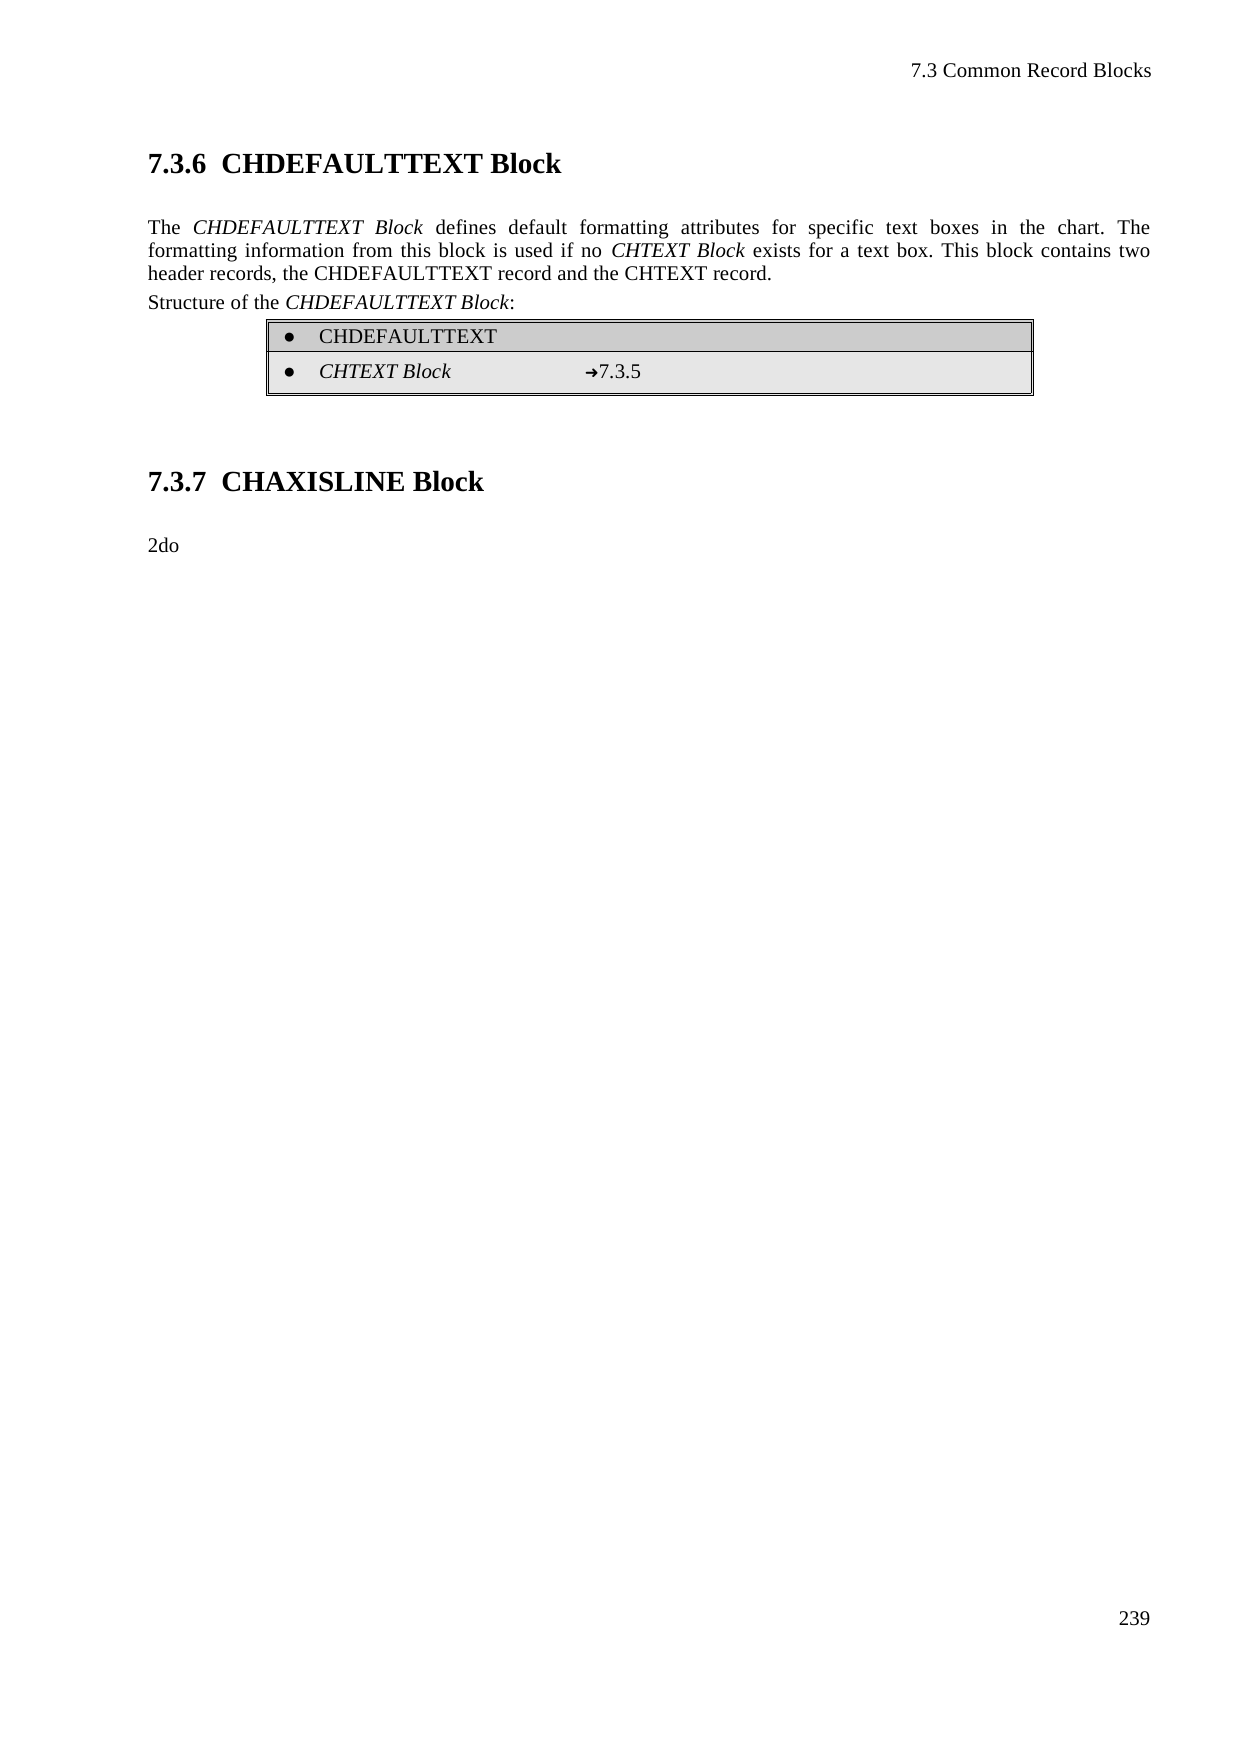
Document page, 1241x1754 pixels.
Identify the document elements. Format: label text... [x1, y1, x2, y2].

table_cell ● [269, 352, 310, 393]
table_cell ➜7.3.5 [576, 352, 1031, 393]
subtitle CHDEFAULTTEXT Block [148, 148, 1152, 180]
text Structure of the CHDEFAULTTEXT Block: [148, 291, 1152, 313]
subtitle CHAXISLINE Block [148, 466, 1152, 498]
text The CHDEFAULTTEXT Block defines default formatting attributes for specific text boxes in the chart. The formatting information from this block is used if no CHTEXT Block exists for a text box. This block contains two header records, the CHDEFAULTTEXT record and the CHTEXT record. [148, 216, 1152, 284]
table_cell CHTEXT Block [310, 352, 576, 393]
table_header ● [269, 323, 310, 351]
table_header [576, 323, 1031, 351]
table_header CHDEFAULTTEXT [310, 323, 576, 351]
text 2do [148, 534, 1152, 557]
